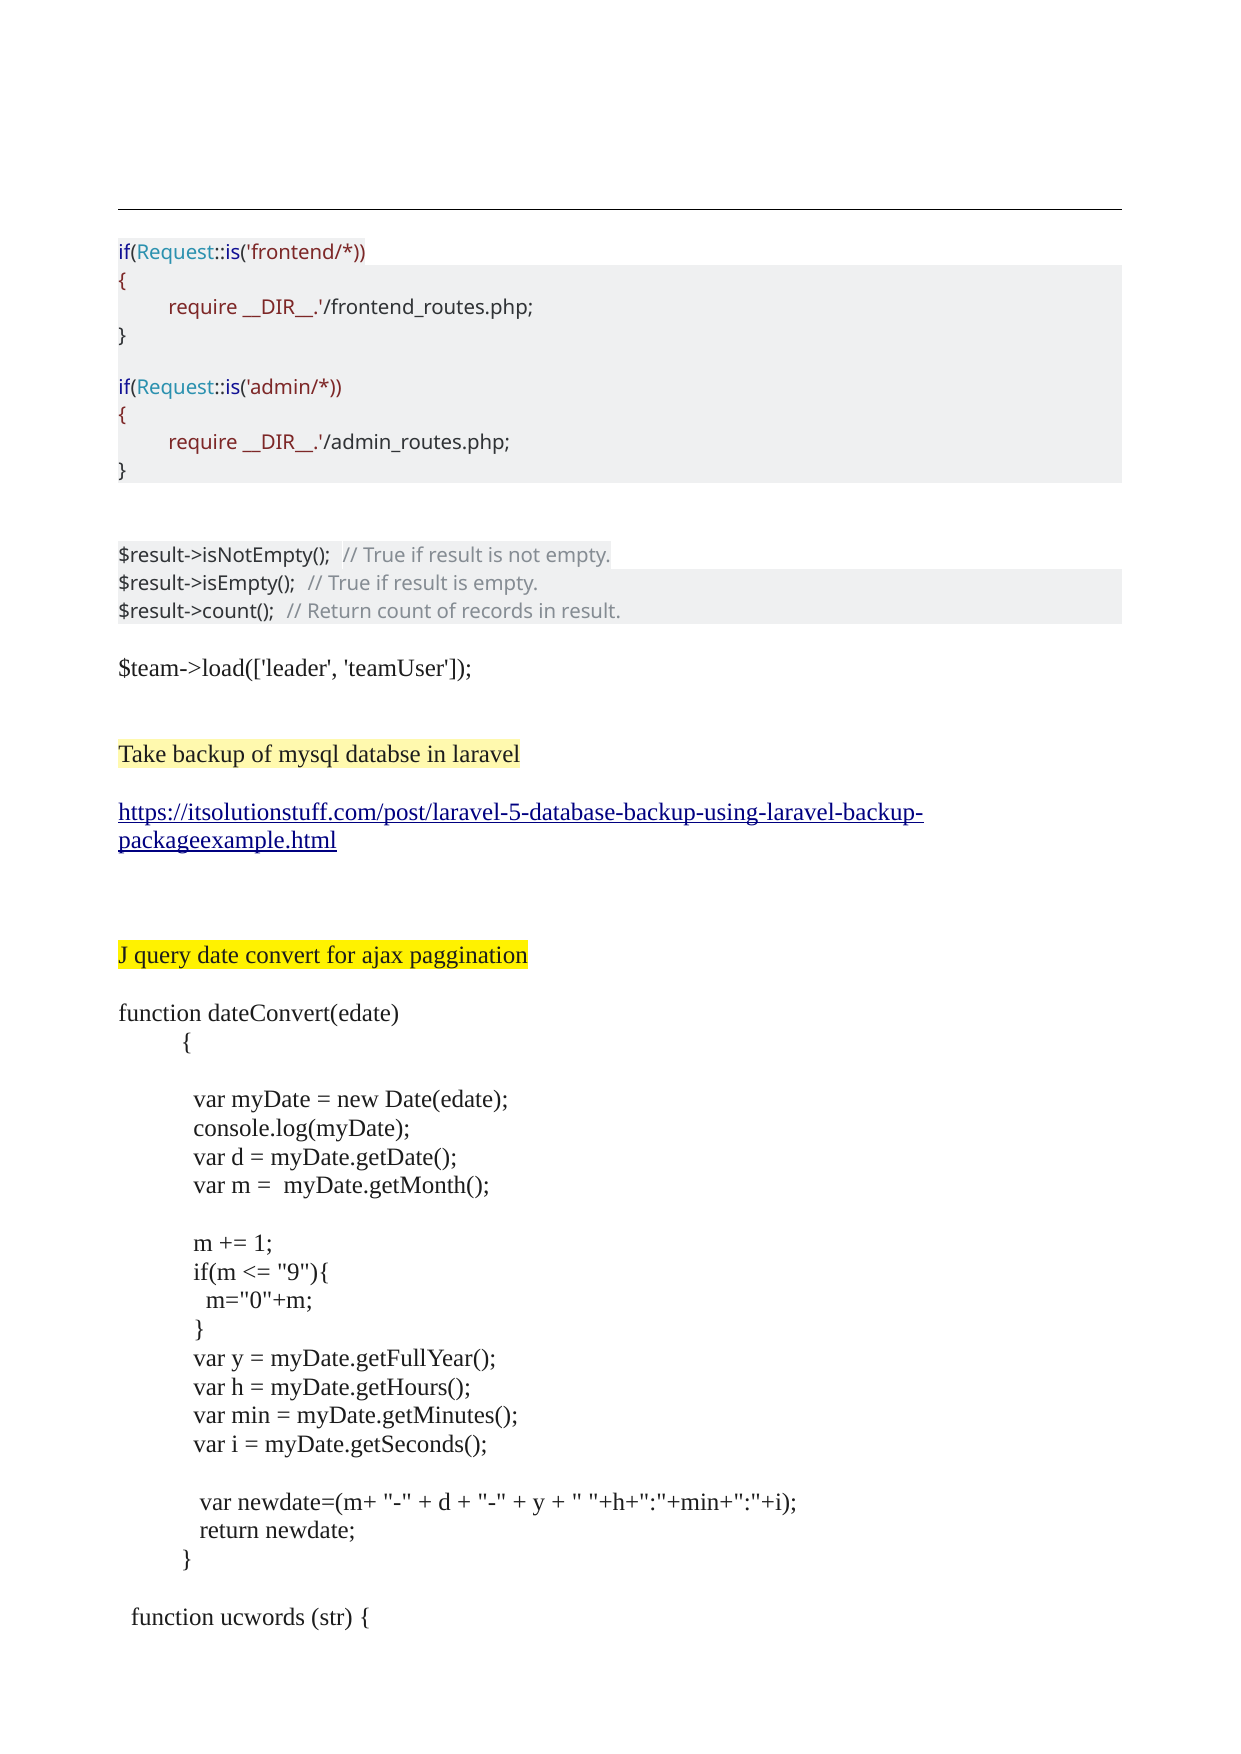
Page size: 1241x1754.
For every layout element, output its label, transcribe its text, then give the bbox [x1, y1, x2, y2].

text var h = myDate.getHours(); [118, 1372, 1122, 1400]
text $result->isNotEmpty(); // True if result is not empty. [118, 541, 1122, 569]
text require __DIR__.'/frontend_routes.php; [118, 293, 1122, 321]
text { [118, 400, 1122, 428]
text var myDate = new Date(edate); [118, 1084, 1122, 1113]
text var d = myDate.getDate(); [118, 1142, 1122, 1170]
text } [118, 321, 1122, 349]
text $team->load(['leader', 'teamUser']); [118, 653, 1122, 682]
text var min = myDate.getMinutes(); [118, 1400, 1122, 1429]
text { [118, 265, 1122, 293]
text $result->count(); // Return count of records in result. [118, 596, 1122, 624]
text if(Request::is('frontend/*)) [118, 238, 1122, 265]
text m += 1; [118, 1228, 1122, 1257]
text J query date convert for ajax paggination [118, 940, 1122, 969]
text console.log(myDate); [118, 1113, 1122, 1142]
text if(m <= "9"){ [118, 1257, 1122, 1285]
text function dateConvert(edate) [118, 998, 1122, 1027]
text var newdate=(m+ "-" + d + "-" + y + " "+h+":"+min+":"+i); [118, 1487, 1122, 1515]
text $result->isEmpty(); // True if result is empty. [118, 569, 1122, 596]
text m="0"+m; [118, 1285, 1122, 1314]
text var y = myDate.getFullYear(); [118, 1343, 1122, 1372]
text } [118, 1544, 1122, 1573]
text var m = myDate.getMonth(); [118, 1170, 1122, 1199]
text } [118, 1314, 1122, 1343]
text function ucwords (str) { [118, 1602, 1122, 1630]
text return newdate; [118, 1515, 1122, 1544]
text var i = myDate.getSeconds(); [118, 1429, 1122, 1458]
text } [118, 456, 1122, 483]
text require __DIR__.'/admin_routes.php; [118, 428, 1122, 456]
text { [118, 1027, 1122, 1055]
text https://itsolutionstuff.com/post/laravel-5-database-backup-using-laravel-backup-packageexample.html [118, 797, 1122, 854]
text if(Request::is('admin/*)) [118, 372, 1122, 400]
text Take backup of mysql databse in laravel [118, 739, 1122, 768]
